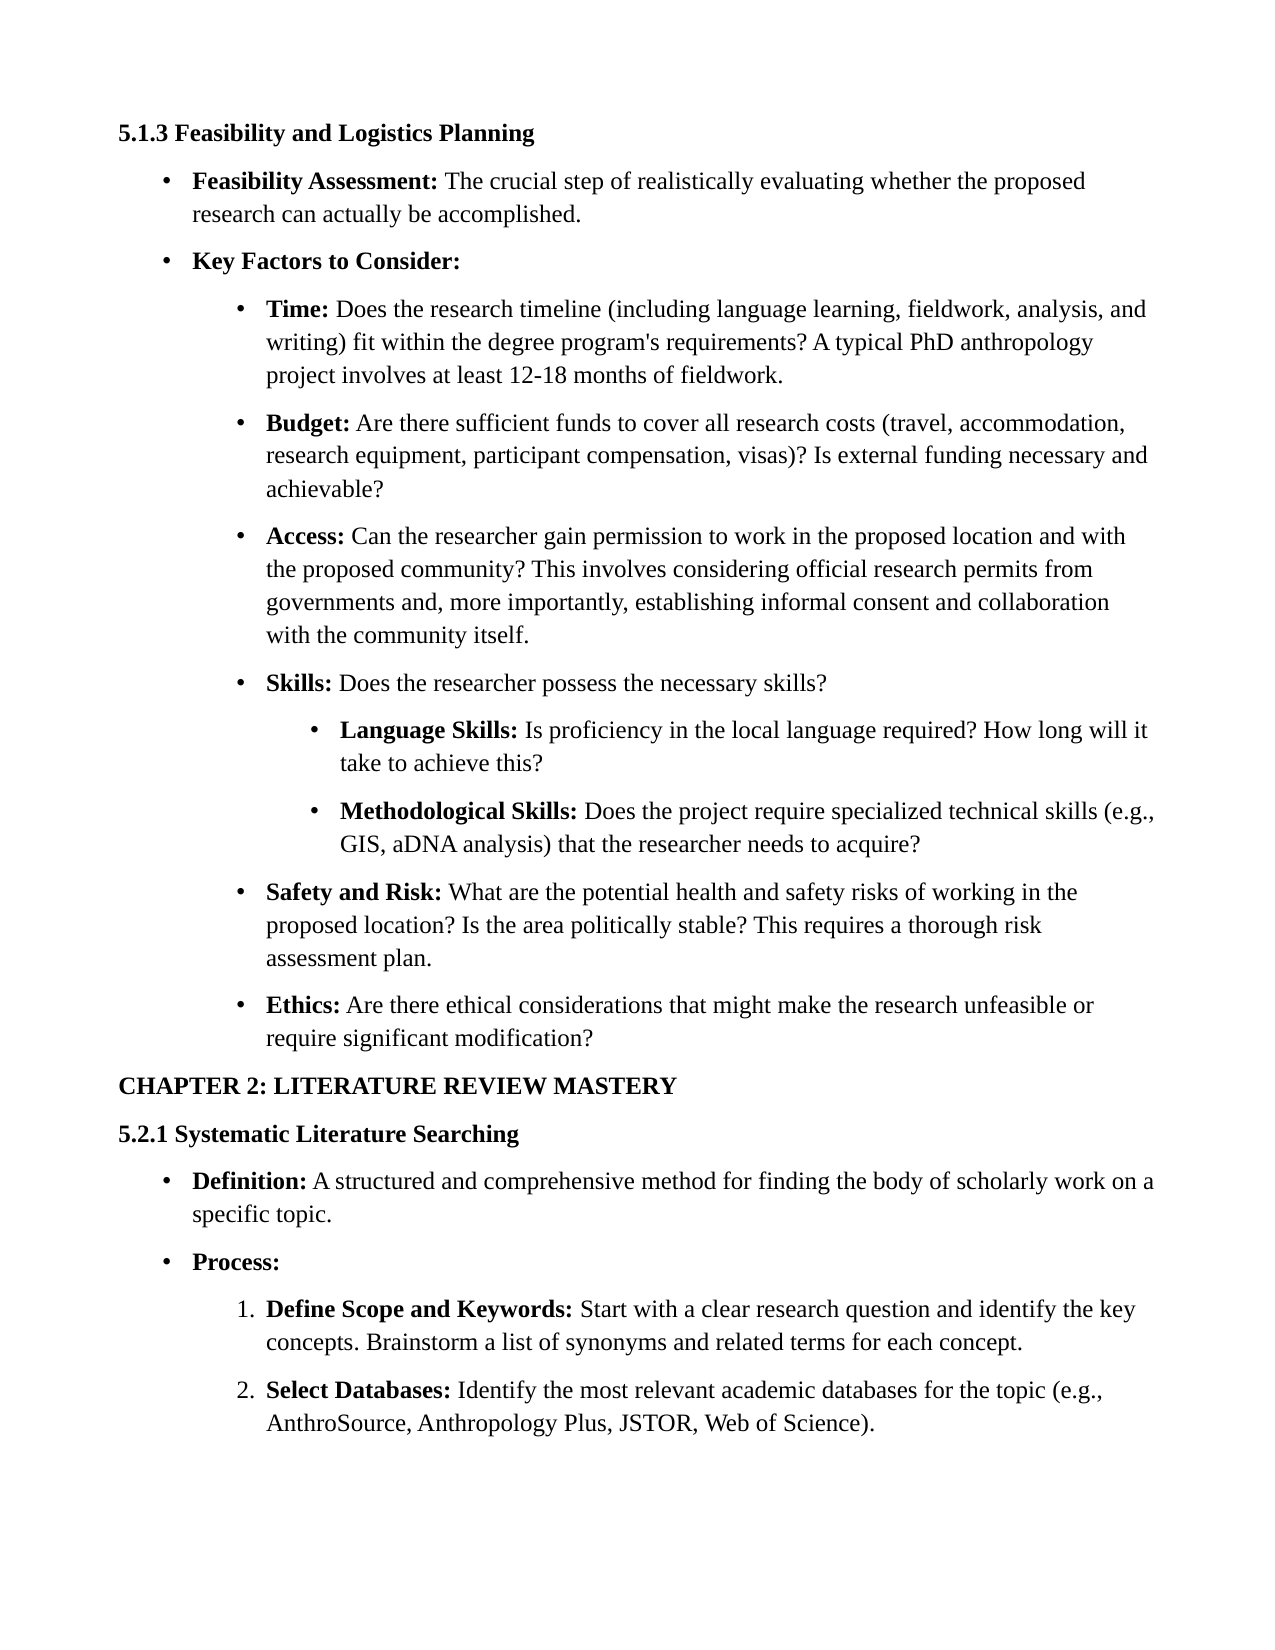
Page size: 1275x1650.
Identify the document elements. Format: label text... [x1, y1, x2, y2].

list Language Skills: Is proficiency in the local language required? How long will it take to achieve this? [310, 716, 1157, 777]
list Ethics: Are there ethical considerations that might make the research unfeasible or require significant modification? [236, 990, 1157, 1052]
list Key Factors to Consider: [162, 246, 1157, 275]
text 5.2.1 Systematic Literature Searching [118, 1119, 1157, 1147]
list Feasibility Assessment: The crucial step of realistically evaluating whether the proposed research can actually be accomplished. [162, 166, 1157, 227]
list Time: Does the research timeline (including language learning, fieldwork, analysis, and writing) fit within the degree program's requirements? A typical PhD anthropology project involves at least 12-18 months of fieldwork. [236, 294, 1157, 389]
list Budget: Are there sufficient funds to cover all research costs (travel, accommodation, research equipment, participant compensation, visas)? Is external funding necessary and achievable? [236, 408, 1157, 502]
list Access: Can the researcher gain permission to work in the proposed location and with the proposed community? This involves considering official research permits from governments and, more importantly, establishing informal consent and collaboration with the community itself. [236, 521, 1157, 649]
text CHAPTER 2: LITERATURE REVIEW MASTERY [118, 1071, 1157, 1100]
list Definition: A structured and comprehensive method for finding the body of scholarly work on a specific topic. [162, 1166, 1157, 1228]
list Select Databases: Identify the most relevant academic databases for the topic (e.g., AnthroSource, Anthropology Plus, JSTOR, Web of Science). [236, 1375, 1157, 1437]
list Methodological Skills: Does the project require specialized technical skills (e.g., GIS, aDNA analysis) that the researcher needs to acquire? [310, 796, 1157, 858]
list Skills: Does the researcher possess the necessary skills? [236, 668, 1157, 697]
list Define Scope and Keywords: Start with a clear research question and identify the key concepts. Brainstorm a list of synonyms and related terms for each concept. [236, 1294, 1157, 1356]
list Process: [162, 1247, 1157, 1276]
list Safety and Risk: What are the potential health and safety risks of working in the proposed location? Is the area politically stable? This requires a thorough risk assessment plan. [236, 877, 1157, 972]
text 5.1.3 Feasibility and Logistics Planning [118, 118, 1157, 147]
